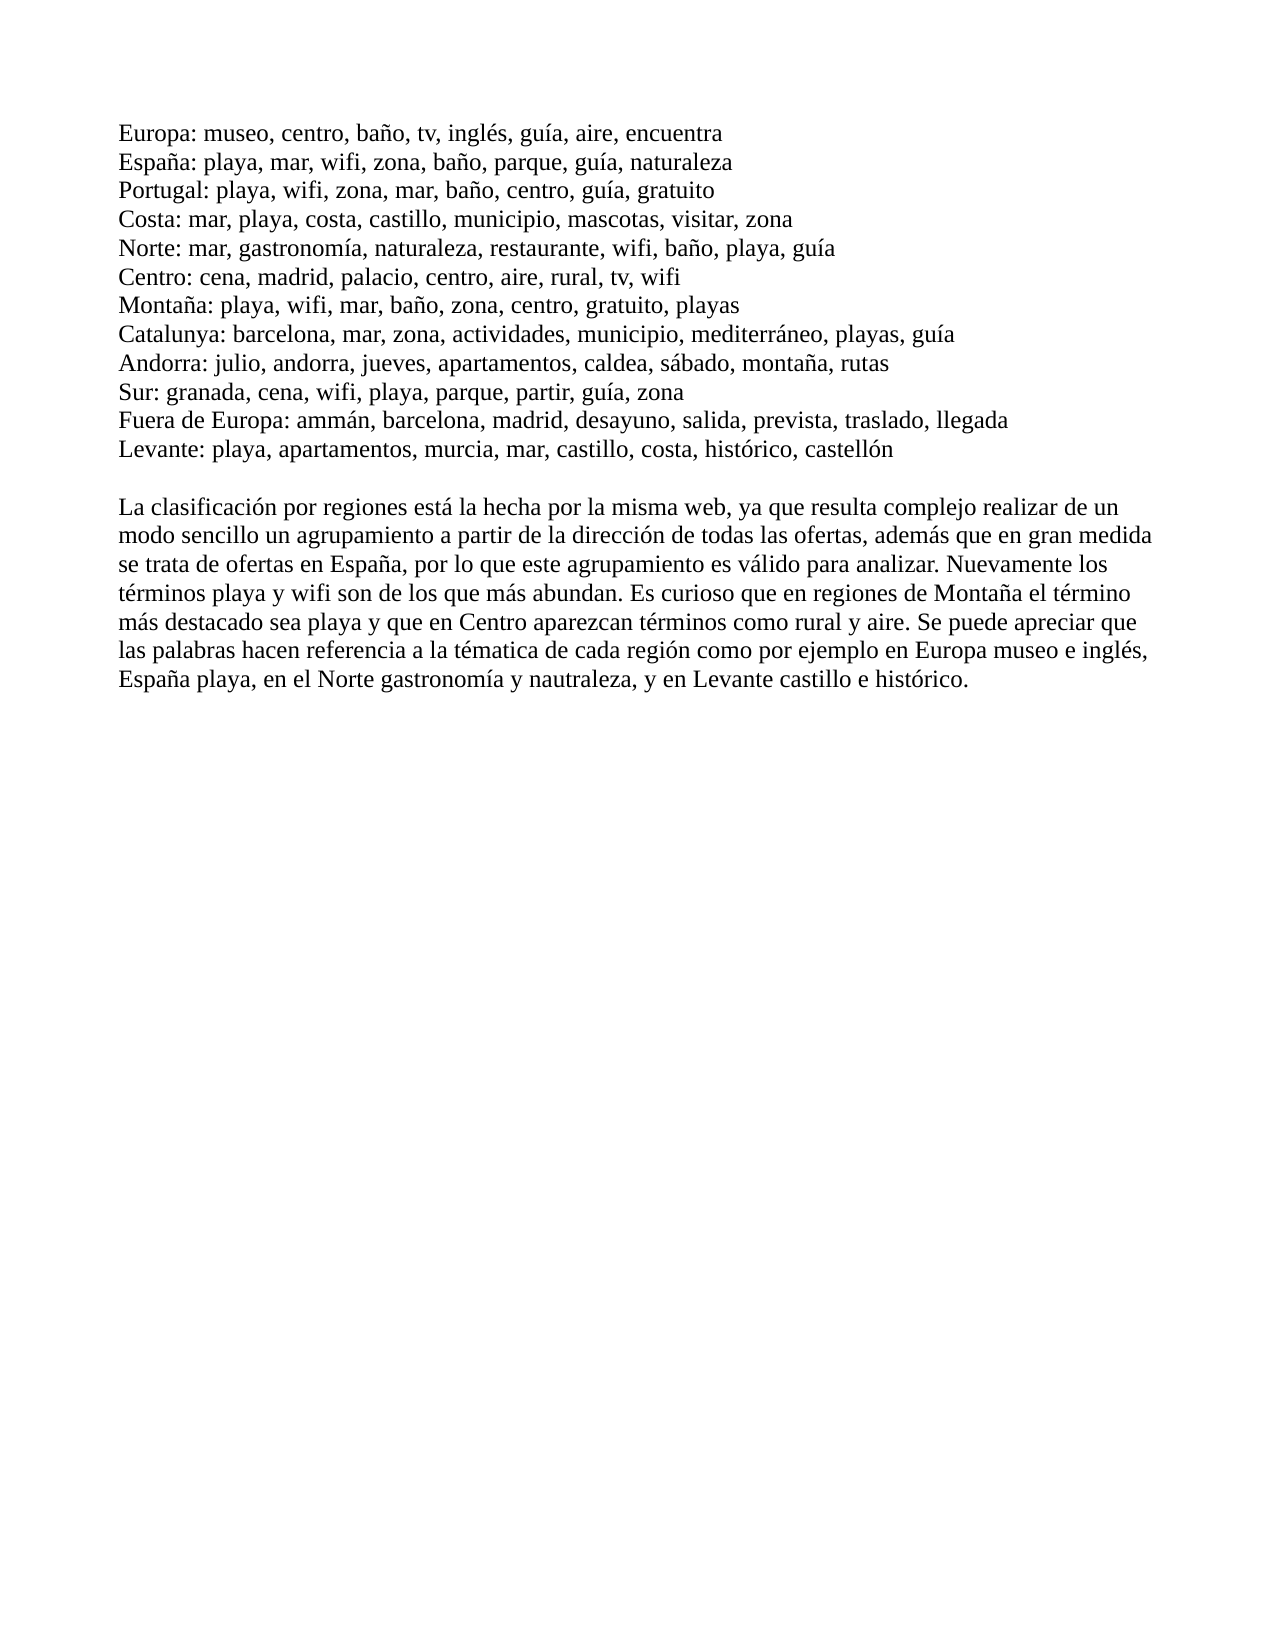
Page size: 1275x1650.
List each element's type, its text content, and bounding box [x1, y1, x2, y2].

text Montaña: playa, wifi, mar, baño, zona, centro, gratuito, playas [118, 291, 1157, 319]
text Sur: granada, cena, wifi, playa, parque, partir, guía, zona [118, 377, 1157, 406]
text Costa: mar, playa, costa, castillo, municipio, mascotas, visitar, zona [118, 204, 1157, 233]
text Norte: mar, gastronomía, naturaleza, restaurante, wifi, baño, playa, guía [118, 233, 1157, 262]
text Levante: playa, apartamentos, murcia, mar, castillo, costa, histórico, castellón [118, 434, 1157, 463]
text España: playa, mar, wifi, zona, baño, parque, guía, naturaleza [118, 147, 1157, 176]
text La clasificación por regiones está la hecha por la misma web, ya que resulta complejo realizar de un modo sencillo un agrupamiento a partir de la dirección de todas las ofertas, además que en gran medida se trata de ofertas en España, por lo que este agrupamiento es válido para analizar. Nuevamente los términos playa y wifi son de los que más abundan. Es curioso que en regiones de Montaña el término más destacado sea playa y que en Centro aparezcan términos como rural y aire. Se puede apreciar que las palabras hacen referencia a la tématica de cada región como por ejemplo en Europa museo e inglés, España playa, en el Norte gastronomía y nautraleza, y en Levante castillo e histórico. [118, 492, 1157, 693]
text Catalunya: barcelona, mar, zona, actividades, municipio, mediterráneo, playas, guía [118, 319, 1157, 348]
text Europa: museo, centro, baño, tv, inglés, guía, aire, encuentra [118, 118, 1157, 147]
text Fuera de Europa: ammán, barcelona, madrid, desayuno, salida, prevista, traslado, llegada [118, 406, 1157, 434]
text Portugal: playa, wifi, zona, mar, baño, centro, guía, gratuito [118, 176, 1157, 204]
text Centro: cena, madrid, palacio, centro, aire, rural, tv, wifi [118, 262, 1157, 291]
text Andorra: julio, andorra, jueves, apartamentos, caldea, sábado, montaña, rutas [118, 348, 1157, 377]
